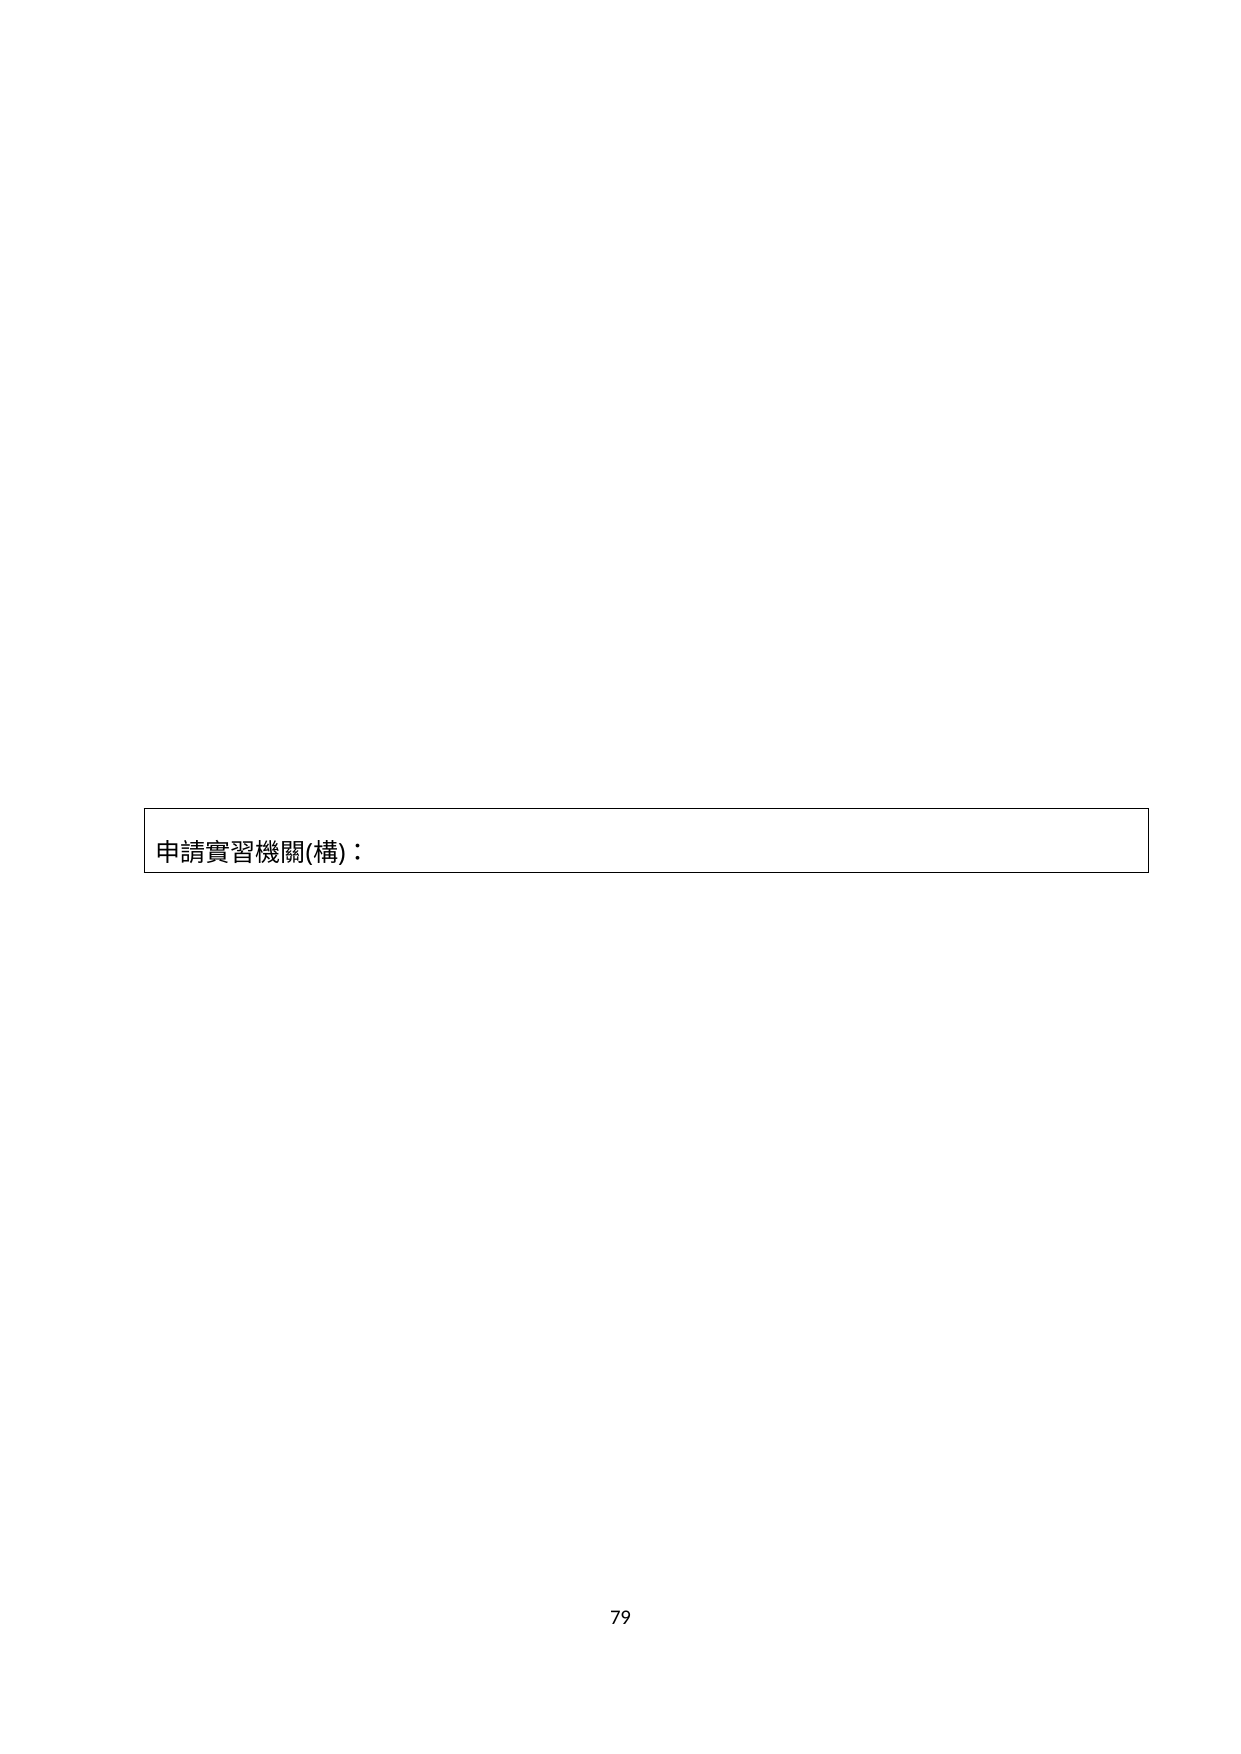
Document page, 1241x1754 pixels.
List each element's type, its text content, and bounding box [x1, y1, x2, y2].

table_cell 申請實習機關(構)： [145, 809, 1148, 872]
